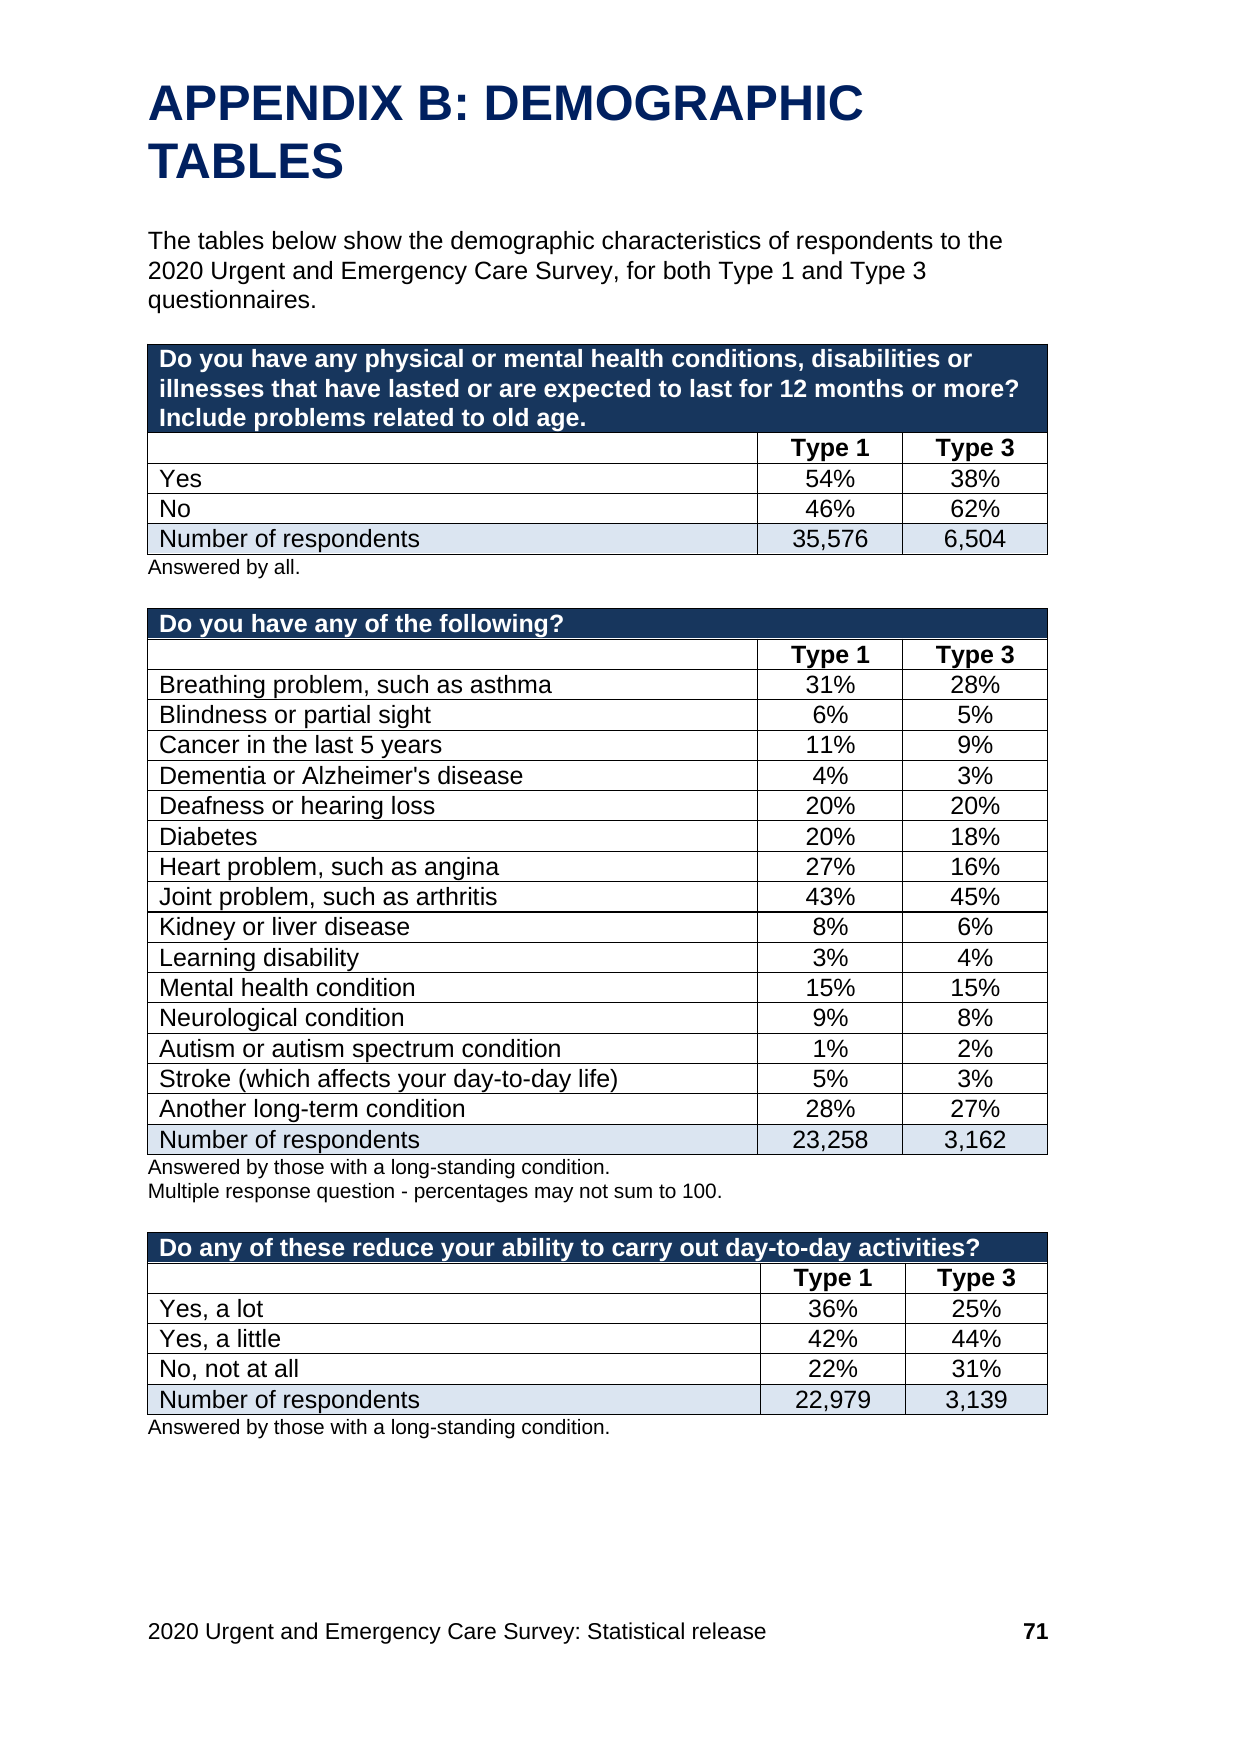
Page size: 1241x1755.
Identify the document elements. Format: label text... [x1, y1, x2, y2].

table_cell 3,162 [903, 1125, 1047, 1154]
table_cell Breathing problem, such as asthma [148, 670, 757, 699]
table_cell 6% [903, 913, 1047, 942]
table_cell 36% [761, 1294, 905, 1323]
table_cell Type 1 [758, 433, 902, 463]
table_cell Dementia or Alzheimer's disease [148, 761, 757, 790]
table_cell 46% [758, 494, 902, 523]
table_cell Autism or autism spectrum condition [148, 1034, 757, 1063]
table_cell Mental health condition [148, 973, 757, 1002]
table_cell Type 3 [903, 640, 1047, 669]
table_cell 6,504 [903, 524, 1047, 553]
table_cell Yes, a little [148, 1324, 760, 1353]
table_cell Type 1 [761, 1264, 905, 1293]
table_cell Cancer in the last 5 years [148, 731, 757, 760]
table_cell 5% [758, 1064, 902, 1093]
table_cell 45% [903, 882, 1047, 911]
table_cell 3,139 [906, 1385, 1047, 1414]
text Answered by those with a long-standing condition. [148, 1155, 1048, 1179]
table_header Do you have any physical or mental health conditions, disabilities or illnesses that have lasted or are expected to last for 12 months or more? Include problems related to old age. [148, 345, 1047, 432]
table_cell Another long-term condition [148, 1094, 757, 1123]
table_cell 8% [903, 1003, 1047, 1033]
table_cell 16% [903, 852, 1047, 881]
table_cell 42% [761, 1324, 905, 1353]
text Answered by those with a long-standing condition. [148, 1415, 1048, 1439]
text Multiple response question - percentages may not sum to 100. [148, 1179, 1048, 1203]
table_cell 4% [903, 943, 1047, 972]
text Answered by all. [148, 555, 1048, 578]
table_cell Yes, a lot [148, 1294, 760, 1323]
table_cell Number of respondents [148, 524, 757, 553]
table_cell Blindness or partial sight [148, 700, 757, 729]
table_cell 62% [903, 494, 1047, 523]
table_cell 18% [903, 821, 1047, 851]
table_cell 20% [758, 791, 902, 820]
table_cell 20% [758, 821, 902, 851]
table_cell Diabetes [148, 821, 757, 851]
table_cell 31% [906, 1354, 1047, 1384]
table_header Do any of these reduce your ability to carry out day-to-day activities? [148, 1233, 1047, 1262]
table_cell 6% [758, 700, 902, 729]
table_cell Yes [148, 464, 757, 493]
table_cell 43% [758, 882, 902, 911]
table_cell 35,576 [758, 524, 902, 553]
table_cell Joint problem, such as arthritis [148, 882, 757, 911]
table_cell 9% [903, 731, 1047, 760]
table_cell 44% [906, 1324, 1047, 1353]
table_cell 22% [761, 1354, 905, 1384]
table_cell 2% [903, 1034, 1047, 1063]
table_cell 23,258 [758, 1125, 902, 1154]
table_cell Number of respondents [148, 1385, 760, 1414]
table_cell 15% [758, 973, 902, 1002]
table_cell 9% [758, 1003, 902, 1033]
table_cell [148, 640, 757, 669]
table_cell Neurological condition [148, 1003, 757, 1033]
table_cell 3% [903, 1064, 1047, 1093]
table_cell 3% [758, 943, 902, 972]
table_cell [148, 1264, 760, 1293]
table_cell 11% [758, 731, 902, 760]
table_cell 27% [903, 1094, 1047, 1123]
table_cell Kidney or liver disease [148, 913, 757, 942]
text The tables below show the demographic characteristics of respondents to the 2020 Urgent and Emergency Care Survey, for both Type 1 and Type 3 questionnaires. [148, 226, 1048, 314]
table_cell 31% [758, 670, 902, 699]
table_cell 28% [758, 1094, 902, 1123]
table_cell Type 3 [903, 433, 1047, 463]
table_cell 54% [758, 464, 902, 493]
table_cell 3% [903, 761, 1047, 790]
table_cell 20% [903, 791, 1047, 820]
table_cell 25% [906, 1294, 1047, 1323]
table_cell 15% [903, 973, 1047, 1002]
table_cell Stroke (which affects your day-to-day life) [148, 1064, 757, 1093]
table_cell 5% [903, 700, 1047, 729]
table_cell Deafness or hearing loss [148, 791, 757, 820]
table_cell No [148, 494, 757, 523]
table_cell Learning disability [148, 943, 757, 972]
table_cell 28% [903, 670, 1047, 699]
table_cell 27% [758, 852, 902, 881]
table_cell Type 3 [906, 1264, 1047, 1293]
table_cell Number of respondents [148, 1125, 757, 1154]
table_cell Heart problem, such as angina [148, 852, 757, 881]
table_cell 38% [903, 464, 1047, 493]
table_cell 4% [758, 761, 902, 790]
text Appendix B: Demographic tables [148, 74, 1048, 189]
table_cell No, not at all [148, 1354, 760, 1384]
table_cell [148, 433, 757, 463]
table_cell Type 1 [758, 640, 902, 669]
table_cell 22,979 [761, 1385, 905, 1414]
table_header Do you have any of the following? [148, 609, 1047, 638]
table_cell 1% [758, 1034, 902, 1063]
table_cell 8% [758, 913, 902, 942]
